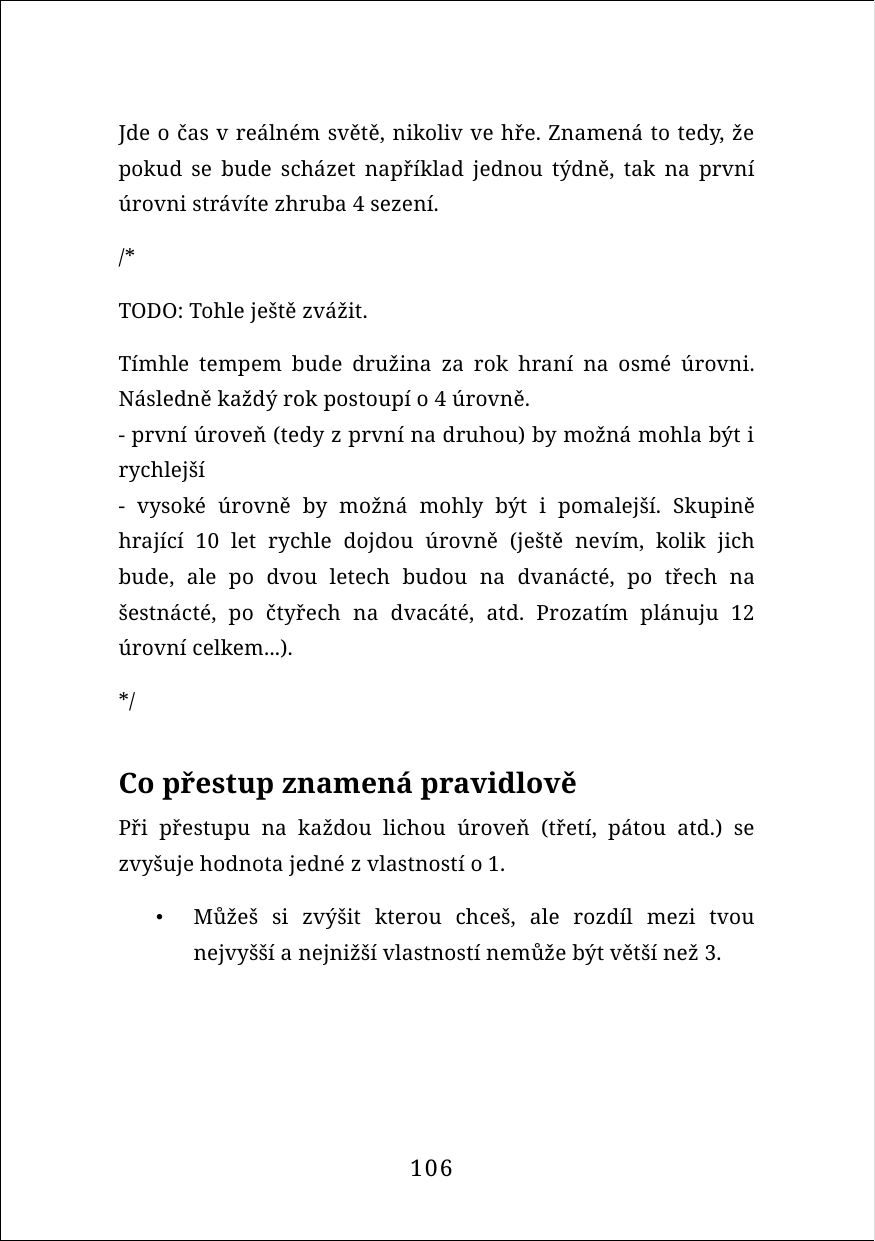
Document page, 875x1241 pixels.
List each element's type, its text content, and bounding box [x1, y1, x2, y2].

text Při přestupu na každou lichou úroveň (třetí, pátou atd.) se zvyšuje hodnota jedné z vlastností o 1. [118, 813, 756, 877]
list Můžeš si zvýšit kterou chceš, ale rozdíl mezi tvou nejvyšší a nejnižší vlastností nemůže být větší než 3. [156, 902, 756, 966]
text Jde o čas v reálném světě, nikoliv ve hře. Znamená to tedy, že pokud se bude scházet například jednou týdně, tak na první úrovni strávíte zhruba 4 sezení. [118, 118, 756, 218]
subtitle Co přestup znamená pravidlově [118, 763, 756, 802]
text TODO: Tohle ještě zvážit. [118, 296, 756, 324]
text */ [118, 686, 756, 715]
text /* [118, 242, 756, 271]
text Tímhle tempem bude družina za rok hraní na osmé úrovni. Následně každý rok postoupí o 4 úrovně. - první úroveň (tedy z první na druhou) by možná mohla být i rychlejší - vysoké úrovně by možná mohly být i pomalejší. Skupině hrající 10 let rychle dojdou úrovně (ještě nevím, kolik jich bude, ale po dvou letech budou na dvanácté, po třech na šestnácté, po čtyřech na dvacáté, atd. Prozatím plánuju 12 úrovní celkem...). [118, 349, 756, 662]
